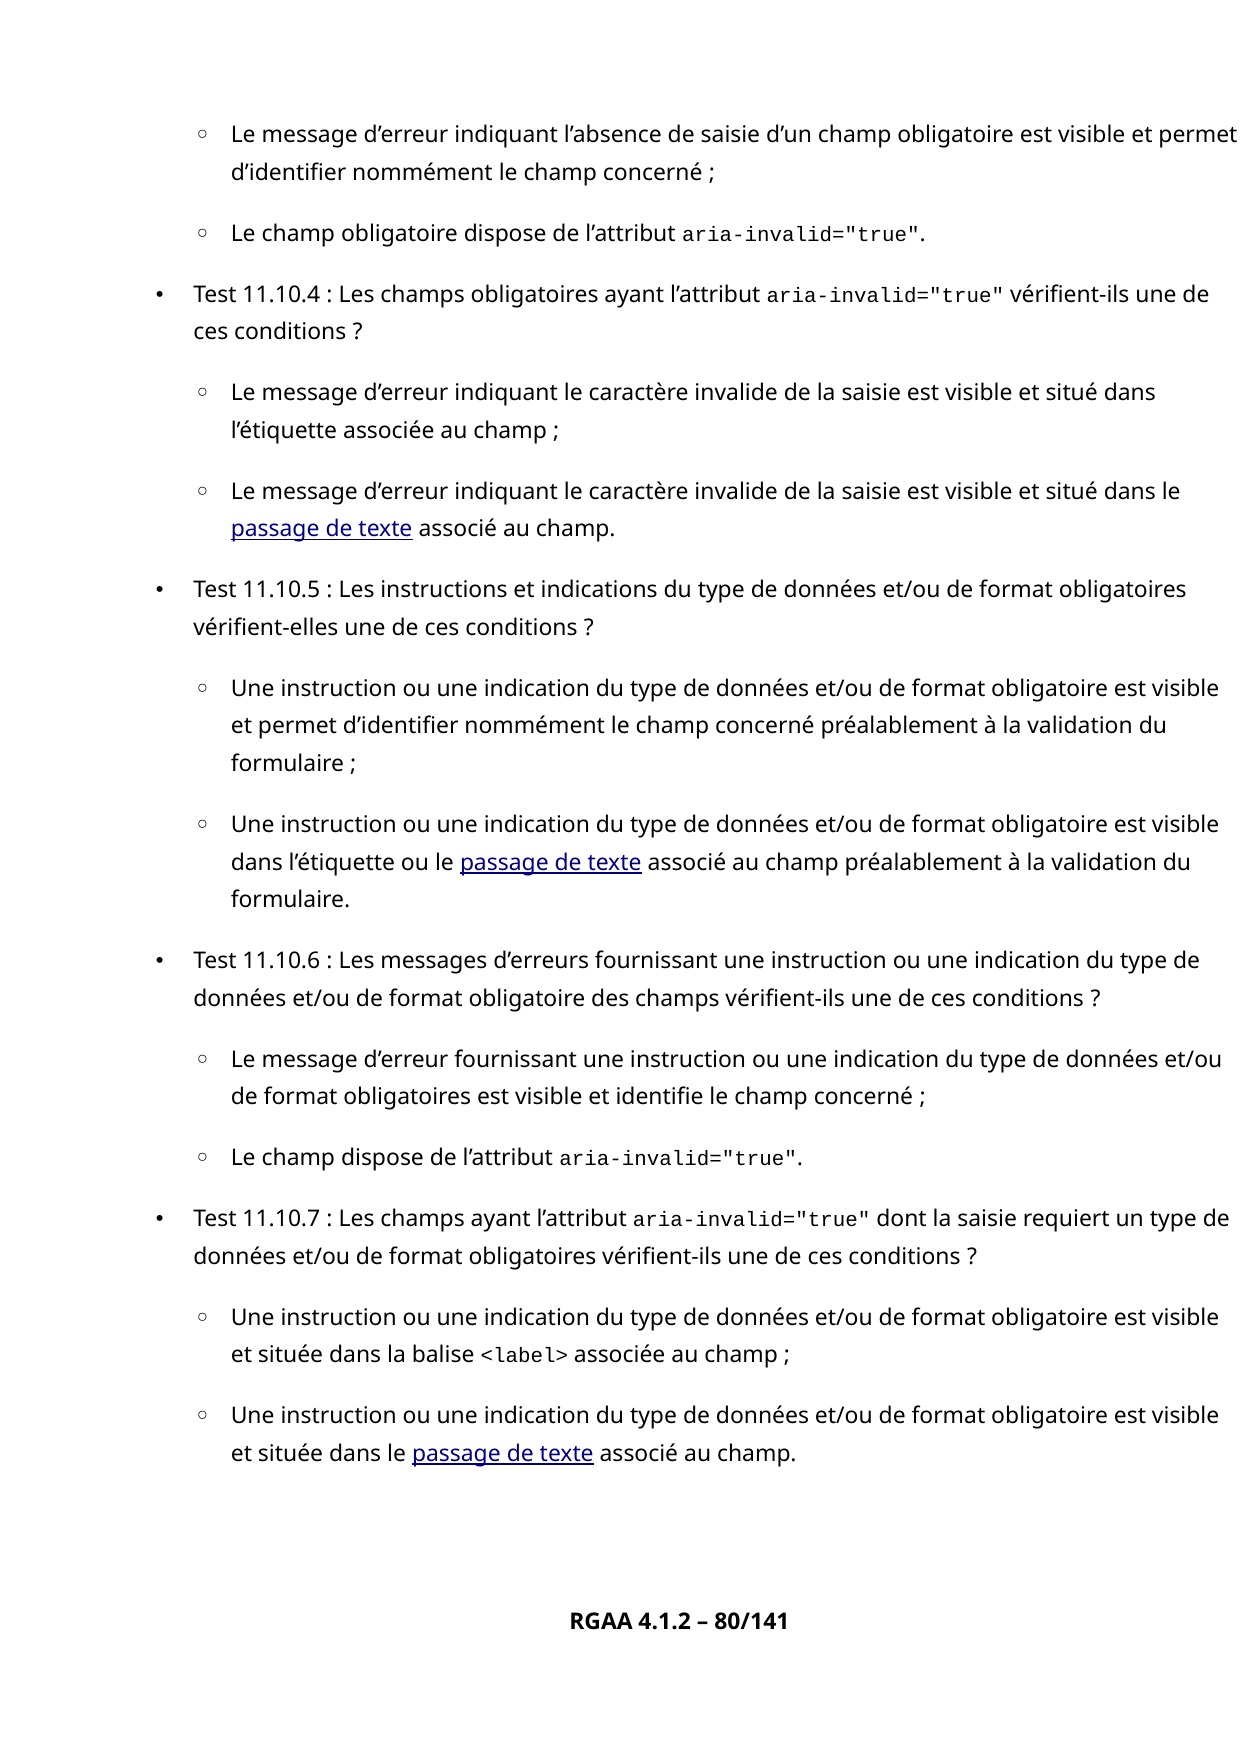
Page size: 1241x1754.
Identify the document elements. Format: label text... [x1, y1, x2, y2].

list Test 11.10.7 : Les champs ayant l’attribut aria-invalid="true" dont la saisie requiert un type de données et/ou de format obligatoires vérifient-ils une de ces conditions ? [156, 1202, 1240, 1271]
list Le champ dispose de l’attribut aria-invalid="true". [193, 1141, 1240, 1172]
list Test 11.10.6 : Les messages d’erreurs fournissant une instruction ou une indication du type de données et/ou de format obligatoire des champs vérifient-ils une de ces conditions ? [156, 944, 1240, 1013]
list Le message d’erreur indiquant l’absence de saisie d’un champ obligatoire est visible et permet d’identifier nommément le champ concerné ; [193, 118, 1240, 187]
list Une instruction ou une indication du type de données et/ou de format obligatoire est visible et située dans le passage de texte associé au champ. [193, 1399, 1240, 1468]
list Le message d’erreur indiquant le caractère invalide de la saisie est visible et situé dans l’étiquette associée au champ ; [193, 376, 1240, 445]
list Le champ obligatoire dispose de l’attribut aria-invalid="true". [193, 217, 1240, 248]
list Test 11.10.5 : Les instructions et indications du type de données et/ou de format obligatoires vérifient-elles une de ces conditions ? [156, 573, 1240, 642]
list Le message d’erreur indiquant le caractère invalide de la saisie est visible et situé dans le passage de texte associé au champ. [193, 475, 1240, 543]
list Le message d’erreur fournissant une instruction ou une indication du type de données et/ou de format obligatoires est visible et identifie le champ concerné ; [193, 1042, 1240, 1111]
list Une instruction ou une indication du type de données et/ou de format obligatoire est visible et située dans la balise <label> associée au champ ; [193, 1301, 1240, 1369]
list Une instruction ou une indication du type de données et/ou de format obligatoire est visible dans l’étiquette ou le passage de texte associé au champ préalablement à la validation du formulaire. [193, 808, 1240, 914]
list Une instruction ou une indication du type de données et/ou de format obligatoire est visible et permet d’identifier nommément le champ concerné préalablement à la validation du formulaire ; [193, 672, 1240, 778]
list Test 11.10.4 : Les champs obligatoires ayant l’attribut aria-invalid="true" vérifient-ils une de ces conditions ? [156, 278, 1240, 346]
